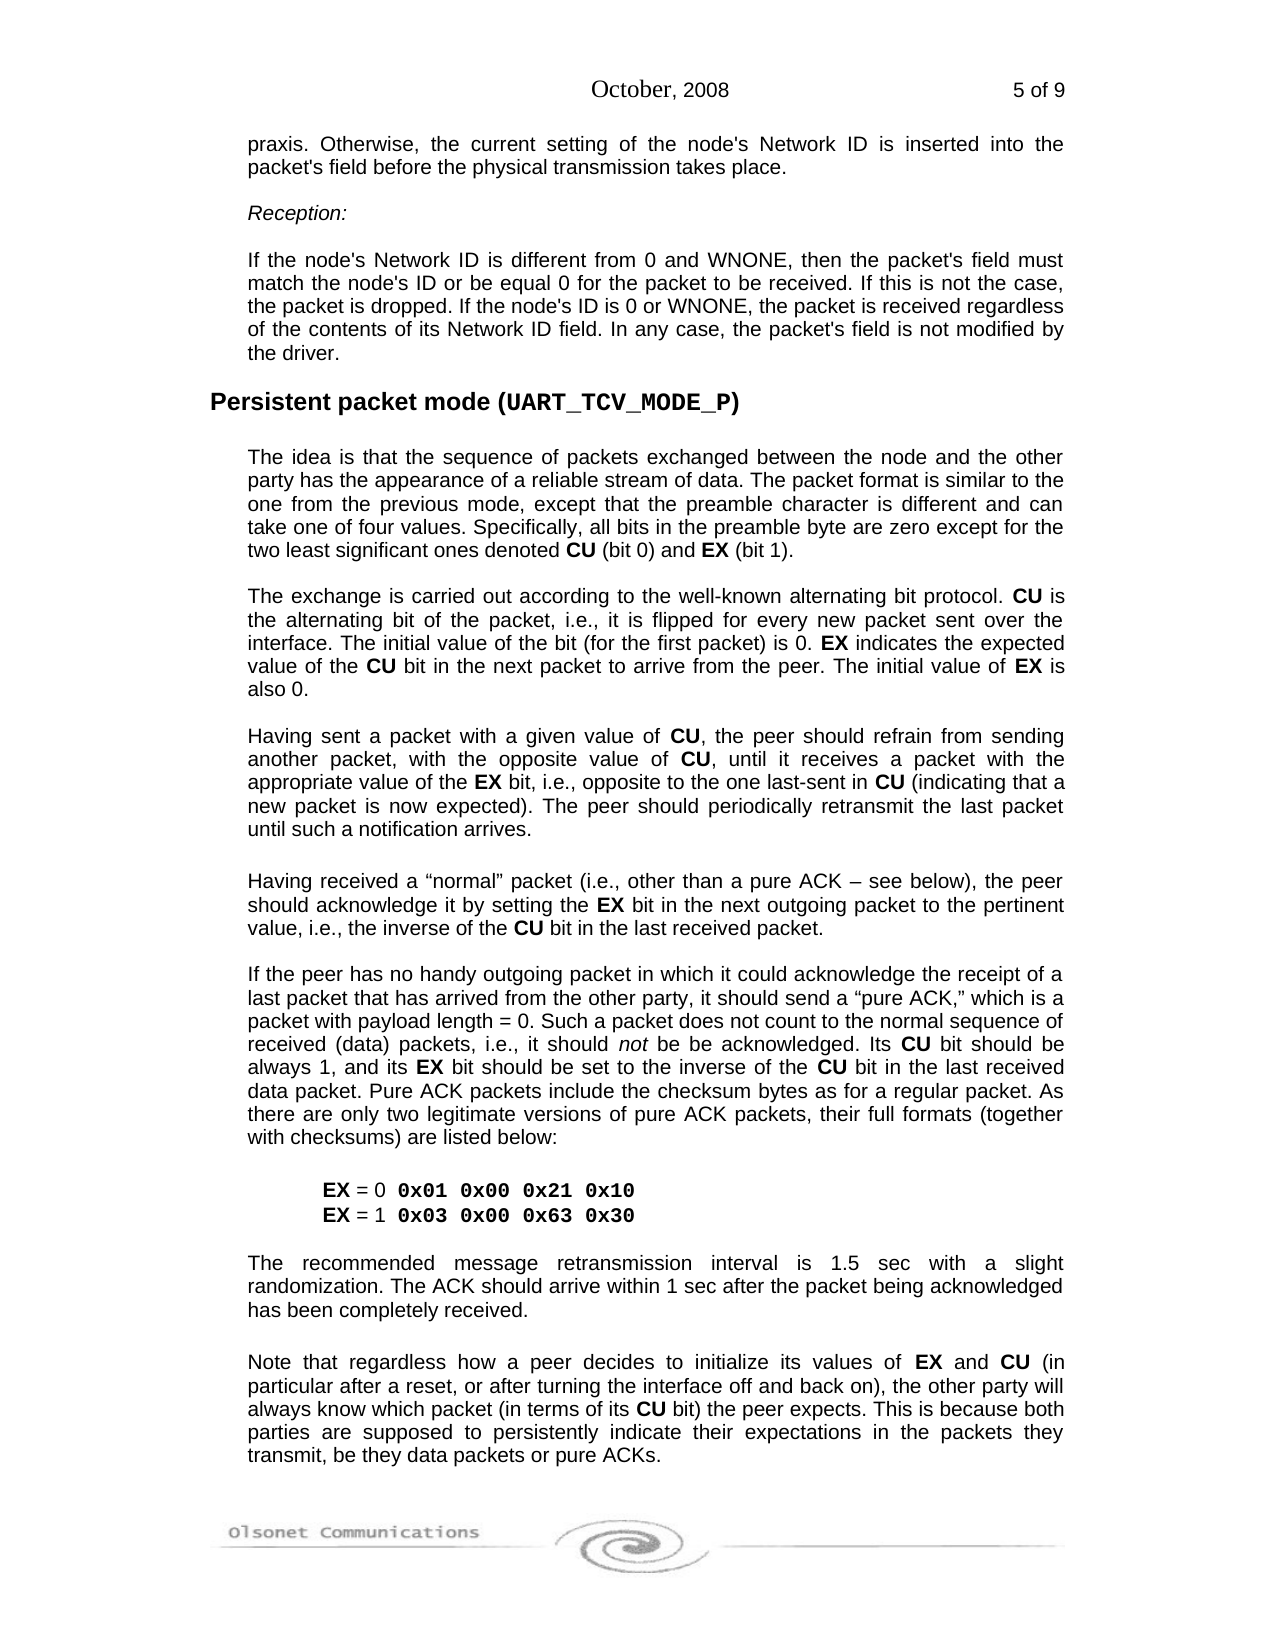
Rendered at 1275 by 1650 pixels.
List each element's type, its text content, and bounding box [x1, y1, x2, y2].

text The recommended message retransmission interval is 1.5 sec with a slight randomization. The ACK should arrive within 1 sec after the packet being acknowledged has been completely received. [247, 1252, 1065, 1321]
text Note that regardless how a peer decides to initialize its values of EX and CU (in particular after a reset, or after turning the interface off and back on), the other party will always know which packet (in terms of its CU bit) the peer expects. This is because both parties are supposed to persistently indicate their expectations in the packets they transmit, be they data packets or pure ACKs. [247, 1351, 1065, 1467]
text Having sent a packet with a given value of CU, the peer should refrain from sending another packet, with the opposite value of CU, until it receives a packet with the appropriate value of the EX bit, i.e., opposite to the one last-sent in CU (indicating that a new packet is now expected). The peer should periodically retransmit the last packet until such a notification arrives. [247, 724, 1065, 841]
text If the peer has no handy outgoing packet in which it could acknowledge the receipt of a last packet that has arrived from the other party, it should send a “pure ACK,” which is a packet with payload length = 0. Such a packet does not count to the normal sequence of received (data) packets, i.e., it should not be be acknowledged. Its CU bit should be always 1, and its EX bit should be set to the inverse of the CU bit in the last received data packet. Pure ACK packets include the checksum bytes as for a regular packet. As there are only two legitimate versions of pure ACK packets, their full formats (together with checksums) are listed below: [247, 963, 1065, 1149]
text The exchange is carried out according to the well-known alternating bit protocol. CU is the alternating bit of the packet, i.e., it is flipped for every new packet sent over the interface. The initial value of the bit (for the first packet) is 0. EX indicates the expected value of the CU bit in the next packet to arrive from the peer. The initial value of EX is also 0. [247, 585, 1065, 701]
text Reception: [247, 202, 1065, 225]
text EX = 0 0x01 0x00 0x21 0x10 [247, 1178, 1065, 1203]
text praxis. Otherwise, the current setting of the node's Network ID is inserted into the packet's field before the physical transmission takes place. [247, 132, 1065, 179]
text Having received a “normal” packet (i.e., other than a pure ACK – see below), the peer should acknowledge it by setting the EX bit in the next outgoing packet to the pertinent value, i.e., the inverse of the CU bit in the last received packet. [247, 870, 1065, 940]
text If the node's Network ID is different from 0 and WNONE, then the packet's field must match the node's ID or be equal 0 for the packet to be received. If this is not the case, the packet is dropped. If the node's ID is 0 or WNONE, the packet is received regardless of the contents of its Network ID field. In any case, the packet's field is not modified by the driver. [247, 248, 1065, 364]
text EX = 1 0x03 0x00 0x63 0x30 [247, 1203, 1065, 1228]
picture [210, 1504, 1065, 1596]
subtitle Persistent packet mode (UART_TCV_MODE_P) [210, 388, 1065, 418]
text The idea is that the sequence of packets exchanged between the node and the other party has the appearance of a reliable stream of data. The packet format is similar to the one from the previous mode, except that the preamble character is different and can take one of four values. Specifically, all bits in the preamble byte are zero except for the two least significant ones denoted CU (bit 0) and EX (bit 1). [247, 446, 1065, 562]
